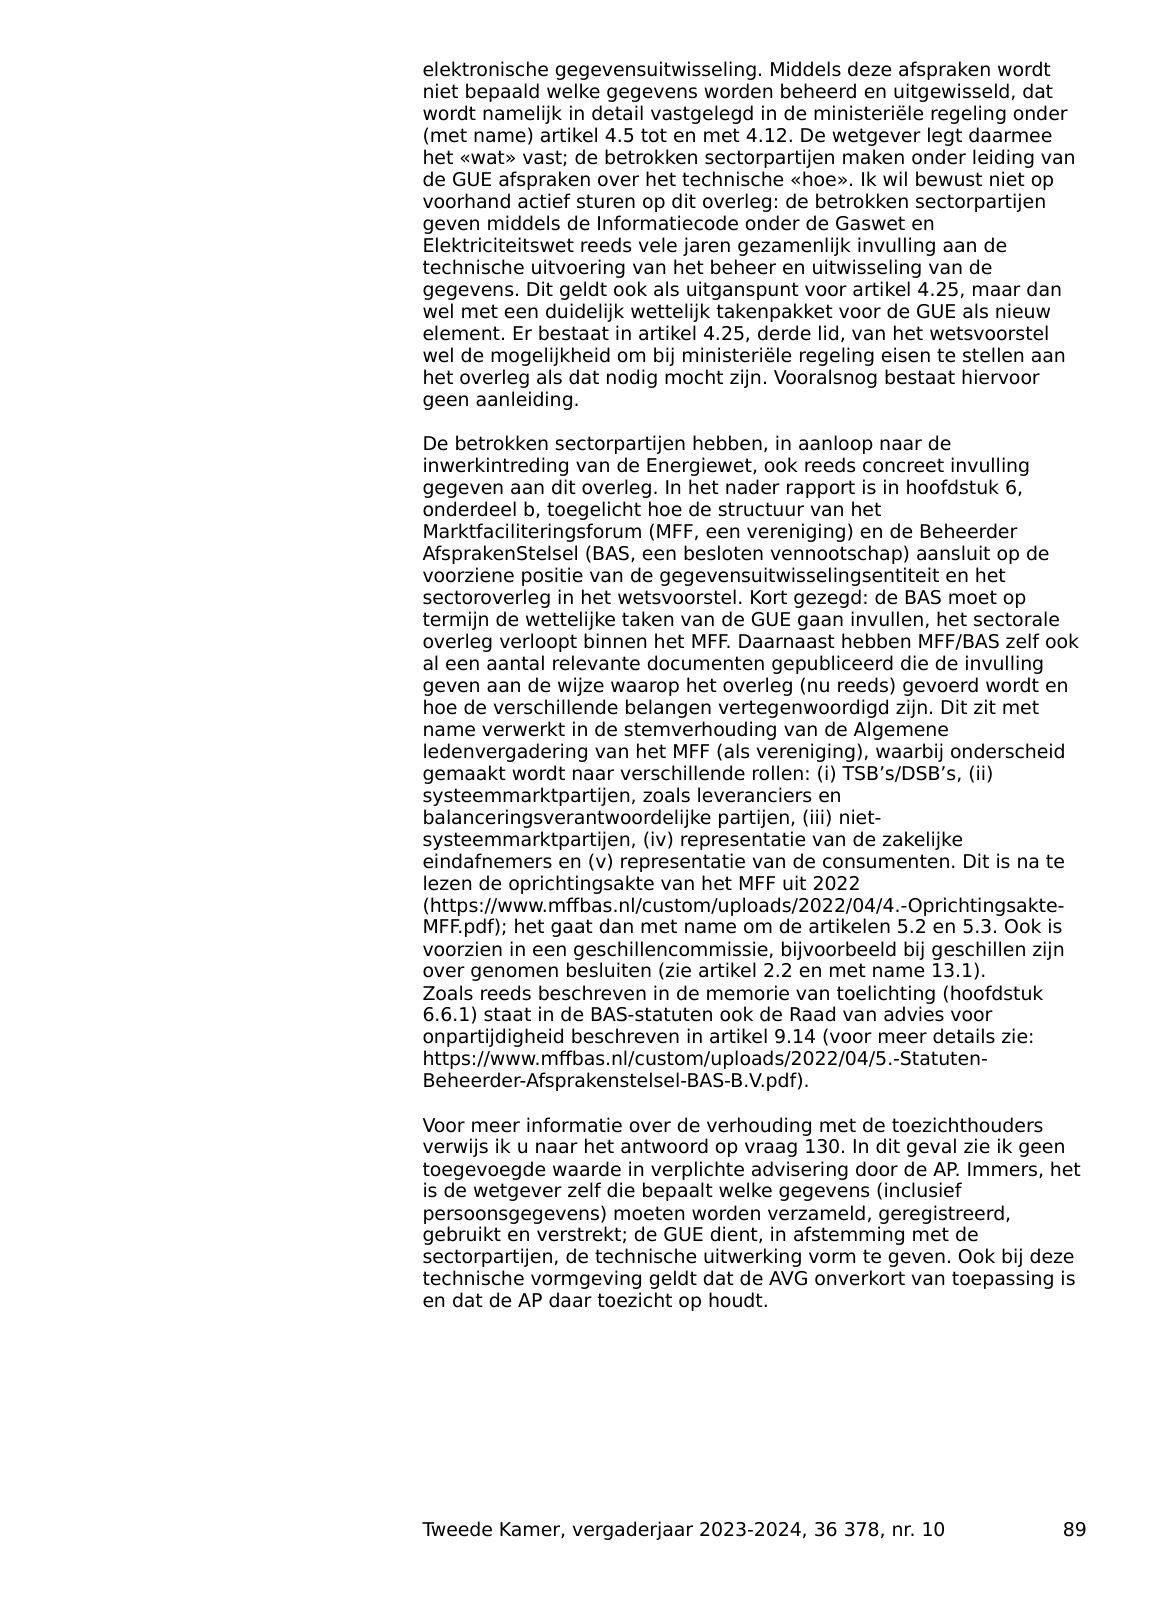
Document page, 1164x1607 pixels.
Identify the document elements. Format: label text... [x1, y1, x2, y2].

text De betrokken sectorpartijen hebben, in aanloop naar de inwerkintreding van de Energiewet, ook reeds concreet invulling gegeven aan dit overleg. In het nader rapport is in hoofdstuk 6, onderdeel b, toegelicht hoe de structuur van het Marktfaciliteringsforum (MFF, een vereniging) en de Beheerder AfsprakenStelsel (BAS, een besloten vennootschap) aansluit op de voorziene positie van de gegevensuitwisselingsentiteit en het sectoroverleg in het wetsvoorstel. Kort gezegd: de BAS moet op termijn de wettelijke taken van de GUE gaan invullen, het sectorale overleg verloopt binnen het MFF. Daarnaast hebben MFF/BAS zelf ook al een aantal relevante documenten gepubliceerd die de invulling geven aan de wijze waarop het overleg (nu reeds) gevoerd wordt en hoe de verschillende belangen vertegenwoordigd zijn. Dit zit met name verwerkt in de stemverhouding van de Algemene ledenvergadering van het MFF (als vereniging), waarbij onderscheid gemaakt wordt naar verschillende rollen: (i) TSB’s/DSB’s, (ii) systeemmarktpartijen, zoals leveranciers en balanceringsverantwoordelijke partijen, (iii) niet-systeemmarktpartijen, (iv) representatie van de zakelijke eindafnemers en (v) representatie van de consumenten. Dit is na te lezen de oprichtingsakte van het MFF uit 2022 (https://www.mffbas.nl/custom/uploads/2022/04/4.-Oprichtingsakte-MFF.pdf); het gaat dan met name om de artikelen 5.2 en 5.3. Ook is voorzien in een geschillencommissie, bijvoorbeeld bij geschillen zijn over genomen besluiten (zie artikel 2.2 en met name 13.1). [422, 433, 1087, 982]
text Zoals reeds beschreven in de memorie van toelichting (hoofdstuk 6.6.1) staat in de BAS-statuten ook de Raad van advies voor onpartijdigheid beschreven in artikel 9.14 (voor meer details zie: https://www.mffbas.nl/custom/uploads/2022/04/5.-Statuten-Beheerder-Afsprakenstelsel-BAS-B.V.pdf). [422, 982, 1087, 1092]
text elektronische gegevensuitwisseling. Middels deze afspraken wordt niet bepaald welke gegevens worden beheerd en uitgewisseld, dat wordt namelijk in detail vastgelegd in de ministeriële regeling onder (met name) artikel 4.5 tot en met 4.12. De wetgever legt daarmee het «wat» vast; de betrokken sectorpartijen maken onder leiding van de GUE afspraken over het technische «hoe». Ik wil bewust niet op voorhand actief sturen op dit overleg: de betrokken sectorpartijen geven middels de Informatiecode onder de Gaswet en Elektriciteitswet reeds vele jaren gezamenlijk invulling aan de technische uitvoering van het beheer en uitwisseling van de gegevens. Dit geldt ook als uitganspunt voor artikel 4.25, maar dan wel met een duidelijk wettelijk takenpakket voor de GUE als nieuw element. Er bestaat in artikel 4.25, derde lid, van het wetsvoorstel wel de mogelijkheid om bij ministeriële regeling eisen te stellen aan het overleg als dat nodig mocht zijn. Vooralsnog bestaat hiervoor geen aanleiding. [422, 59, 1087, 411]
text Voor meer informatie over de verhouding met de toezichthouders verwijs ik u naar het antwoord op vraag 130. In dit geval zie ik geen toegevoegde waarde in verplichte advisering door de AP. Immers, het is de wetgever zelf die bepaalt welke gegevens (inclusief persoonsgegevens) moeten worden verzameld, geregistreerd, gebruikt en verstrekt; de GUE dient, in afstemming met de sectorpartijen, de technische uitwerking vorm te geven. Ook bij deze technische vormgeving geldt dat de AVG onverkort van toepassing is en dat de AP daar toezicht op houdt. [422, 1114, 1087, 1312]
